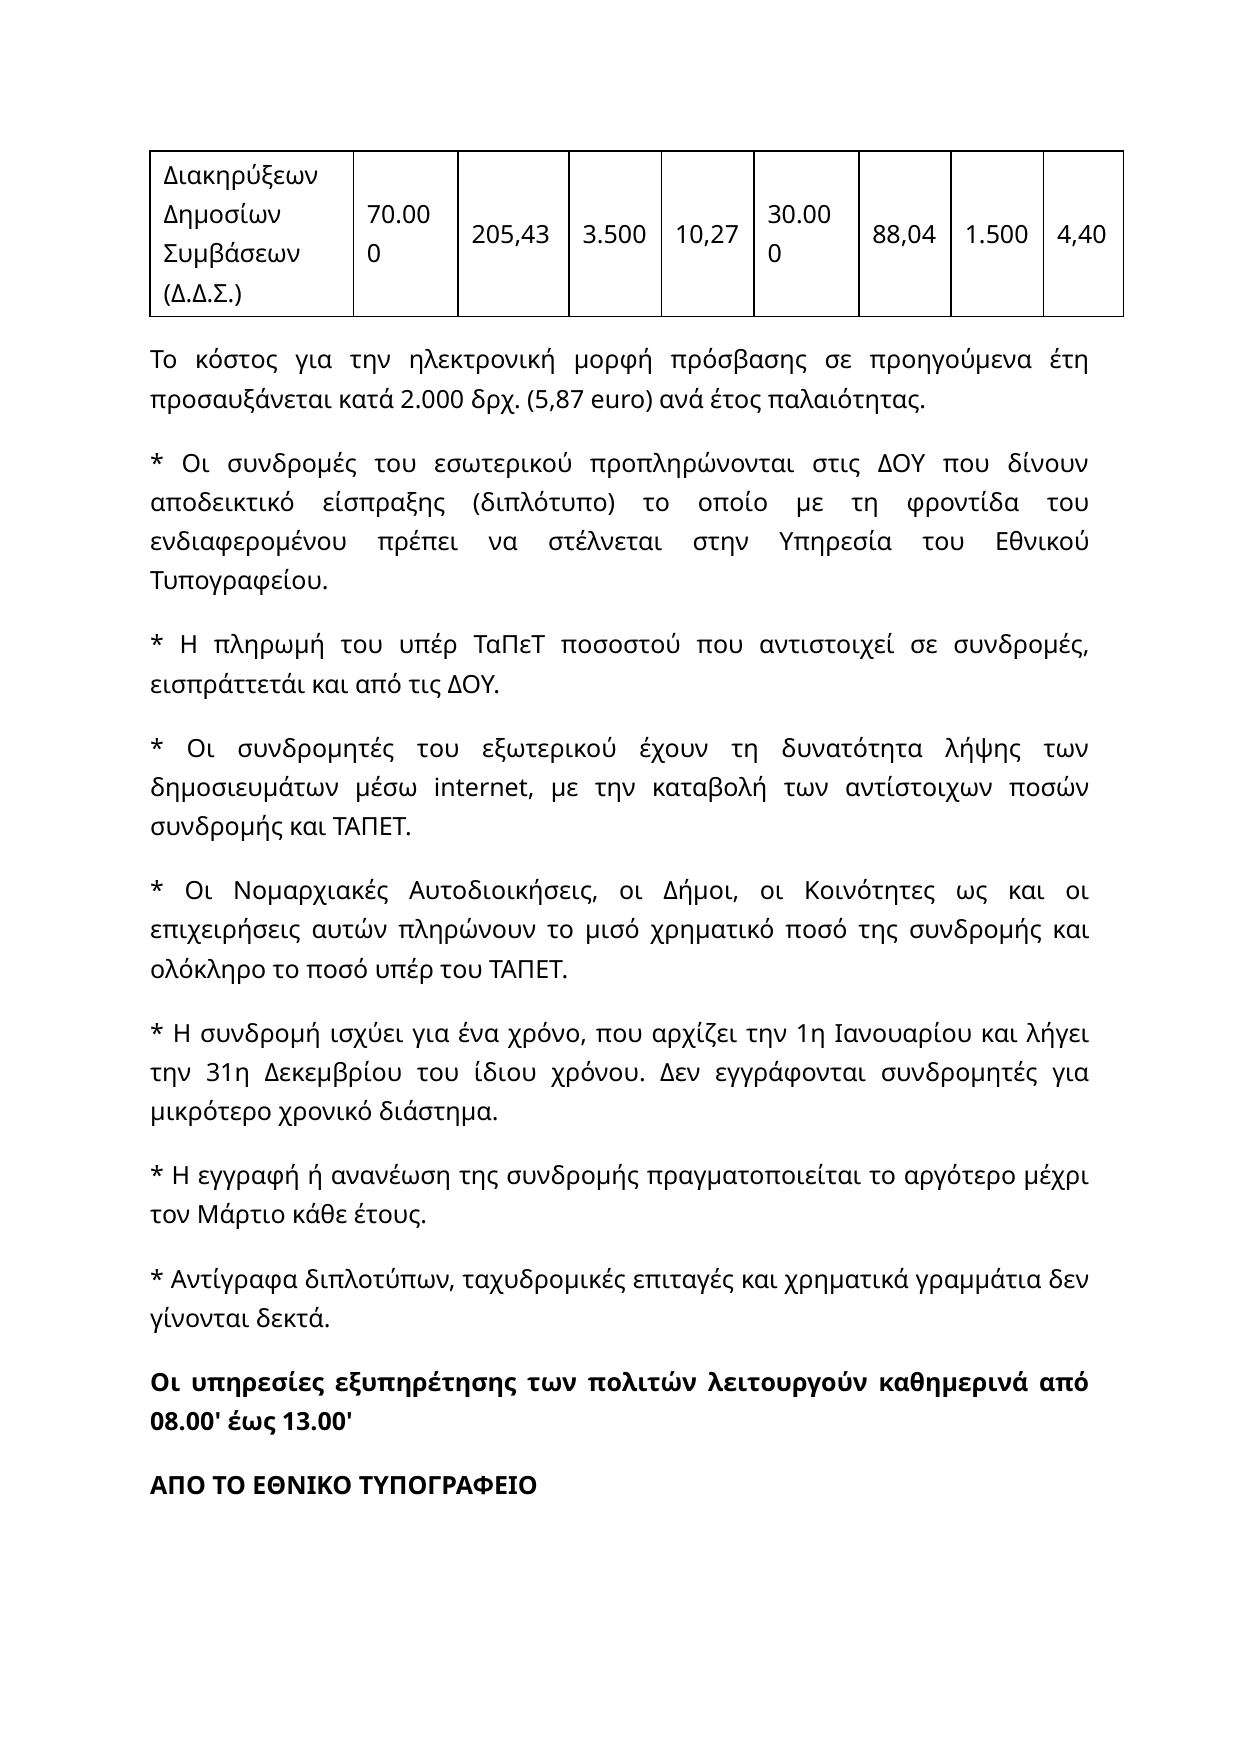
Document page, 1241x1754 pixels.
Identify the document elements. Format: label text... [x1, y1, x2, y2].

table_cell 205,43 [459, 152, 568, 316]
table_cell 1.500 [952, 152, 1043, 316]
text * Η πληρωμή του υπέρ ΤαΠεΤ ποσοστού που αντιστοιχεί σε συνδρομές, εισπράττετάι και από τις ΔΟΥ. [150, 627, 1090, 700]
text * Οι συνδρομές του εσωτερικού προπληρώνονται στις ΔΟΥ που δίνουν αποδεικτικό είσπραξης (διπλότυπο) το οποίο με τη φροντίδα του ενδιαφερομένου πρέπει να στέλνεται στην Υπηρεσία του Εθνικού Τυπογραφείου. [150, 446, 1090, 597]
text Το κόστος για την ηλεκτρονική μορφή πρόσβασης σε προηγούμενα έτη προσαυξάνεται κατά 2.000 δρχ. (5,87 euro) ανά έτος παλαιότητας. [150, 342, 1090, 415]
table_cell Διακηρύξεων Δημοσίων Συμβάσεων (Δ.Δ.Σ.) [151, 152, 353, 316]
text Οι υπηρεσίες εξυπηρέτησης των πολιτών λειτουργούν καθημερινά από 08.00' έως 13.00' [150, 1365, 1090, 1438]
text * Η συνδρομή ισχύει για ένα χρόνο, που αρχίζει την 1η Ιανουαρίου και λήγει την 31η Δεκεμβρίου του ίδιου χρόνου. Δεν εγγράφονται συνδρομητές για μικρότερο χρονικό διάστημα. [150, 1016, 1090, 1128]
text * Οι συνδρομητές του εξωτερικού έχουν τη δυνατότητα λήψης των δημοσιευμάτων μέσω internet, με την καταβολή των αντίστοιχων ποσών συνδρομής και ΤΑΠΕΤ. [150, 731, 1090, 843]
text * Αντίγραφα διπλοτύπων, ταχυδρομικές επιταγές και χρηματικά γραμμάτια δεν γίνονται δεκτά. [150, 1261, 1090, 1334]
text * Η εγγραφή ή ανανέωση της συνδρομής πραγματοποιείται το αργότερο μέχρι τον Μάρτιο κάθε έτους. [150, 1158, 1090, 1231]
table_cell 10,27 [662, 152, 753, 316]
table_cell 70.000 [354, 152, 457, 316]
table_cell 88,04 [860, 152, 950, 316]
table_cell 3.500 [570, 152, 661, 316]
text * Οι Νομαρχιακές Αυτοδιοικήσεις, οι Δήμοι, οι Κοινότητες ως και οι επιχειρήσεις αυτών πληρώνουν το μισό χρηματικό ποσό της συνδρομής και ολόκληρο το ποσό υπέρ του ΤΑΠΕΤ. [150, 873, 1090, 985]
table_cell 30.000 [755, 152, 858, 316]
table_cell 4,40 [1044, 152, 1123, 316]
text ΑΠΟ ΤΟ ΕΘΝΙΚΟ ΤΥΠΟΓΡΑΦΕΙΟ [150, 1468, 1090, 1502]
